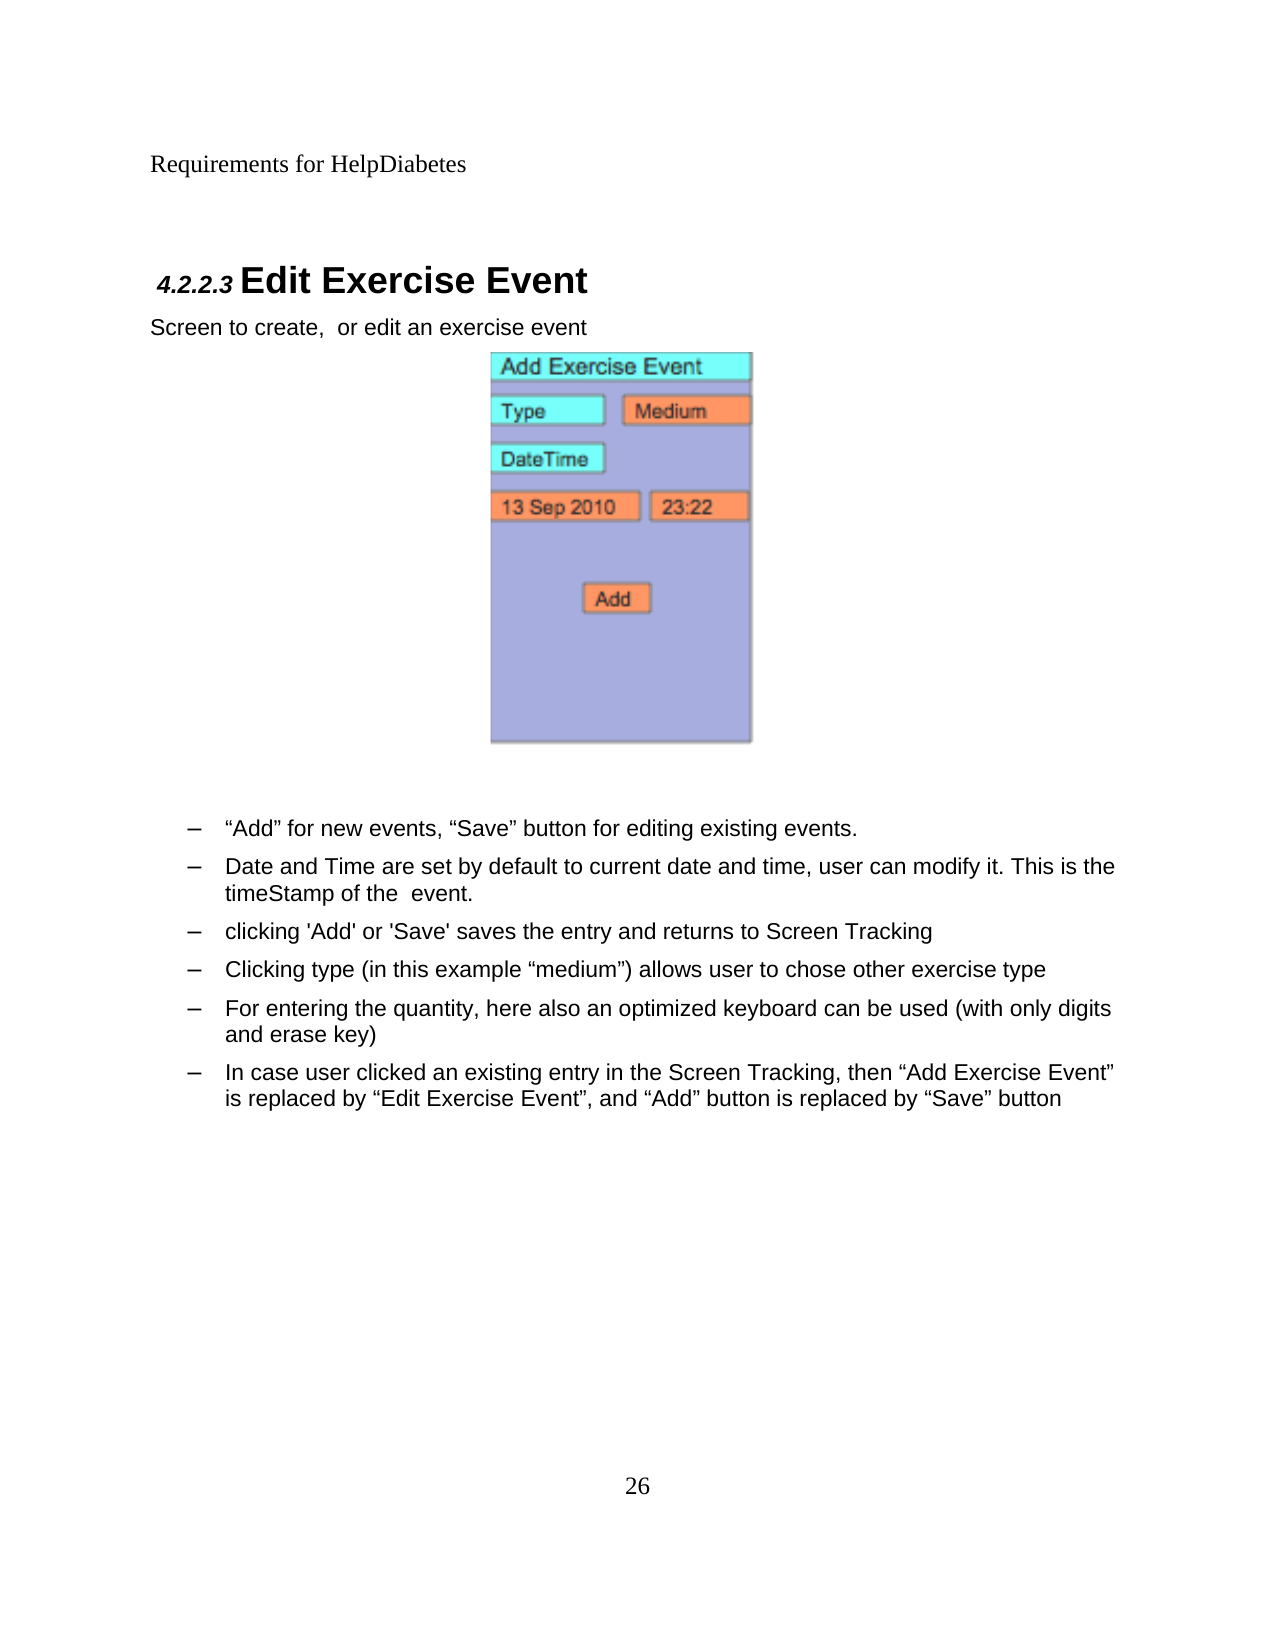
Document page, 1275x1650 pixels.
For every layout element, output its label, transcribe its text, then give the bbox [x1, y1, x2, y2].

list “Add” for new events, “Save” button for editing existing events. [187, 815, 1125, 842]
list In case user clicked an existing entry in the Screen Tracking, then “Add Exercise Event” is replaced by “Edit Exercise Event”, and “Add” button is replaced by “Save” button [187, 1060, 1125, 1112]
text Screen to create, or edit an exercise event [150, 314, 1125, 340]
list Clicking type (in this example “medium”) allows user to chose other exercise type [187, 957, 1125, 983]
subtitle Edit Exercise Event [150, 260, 1125, 302]
list For entering the quantity, here also an optimized keyboard can be used (with only digits and erase key) [187, 996, 1125, 1047]
list Date and Time are set by default to current date and time, user can modify it. This is the timeStamp of the event. [187, 854, 1125, 906]
picture [490, 352, 785, 776]
list clicking 'Add' or 'Save' saves the entry and returns to Screen Tracking [187, 918, 1125, 944]
